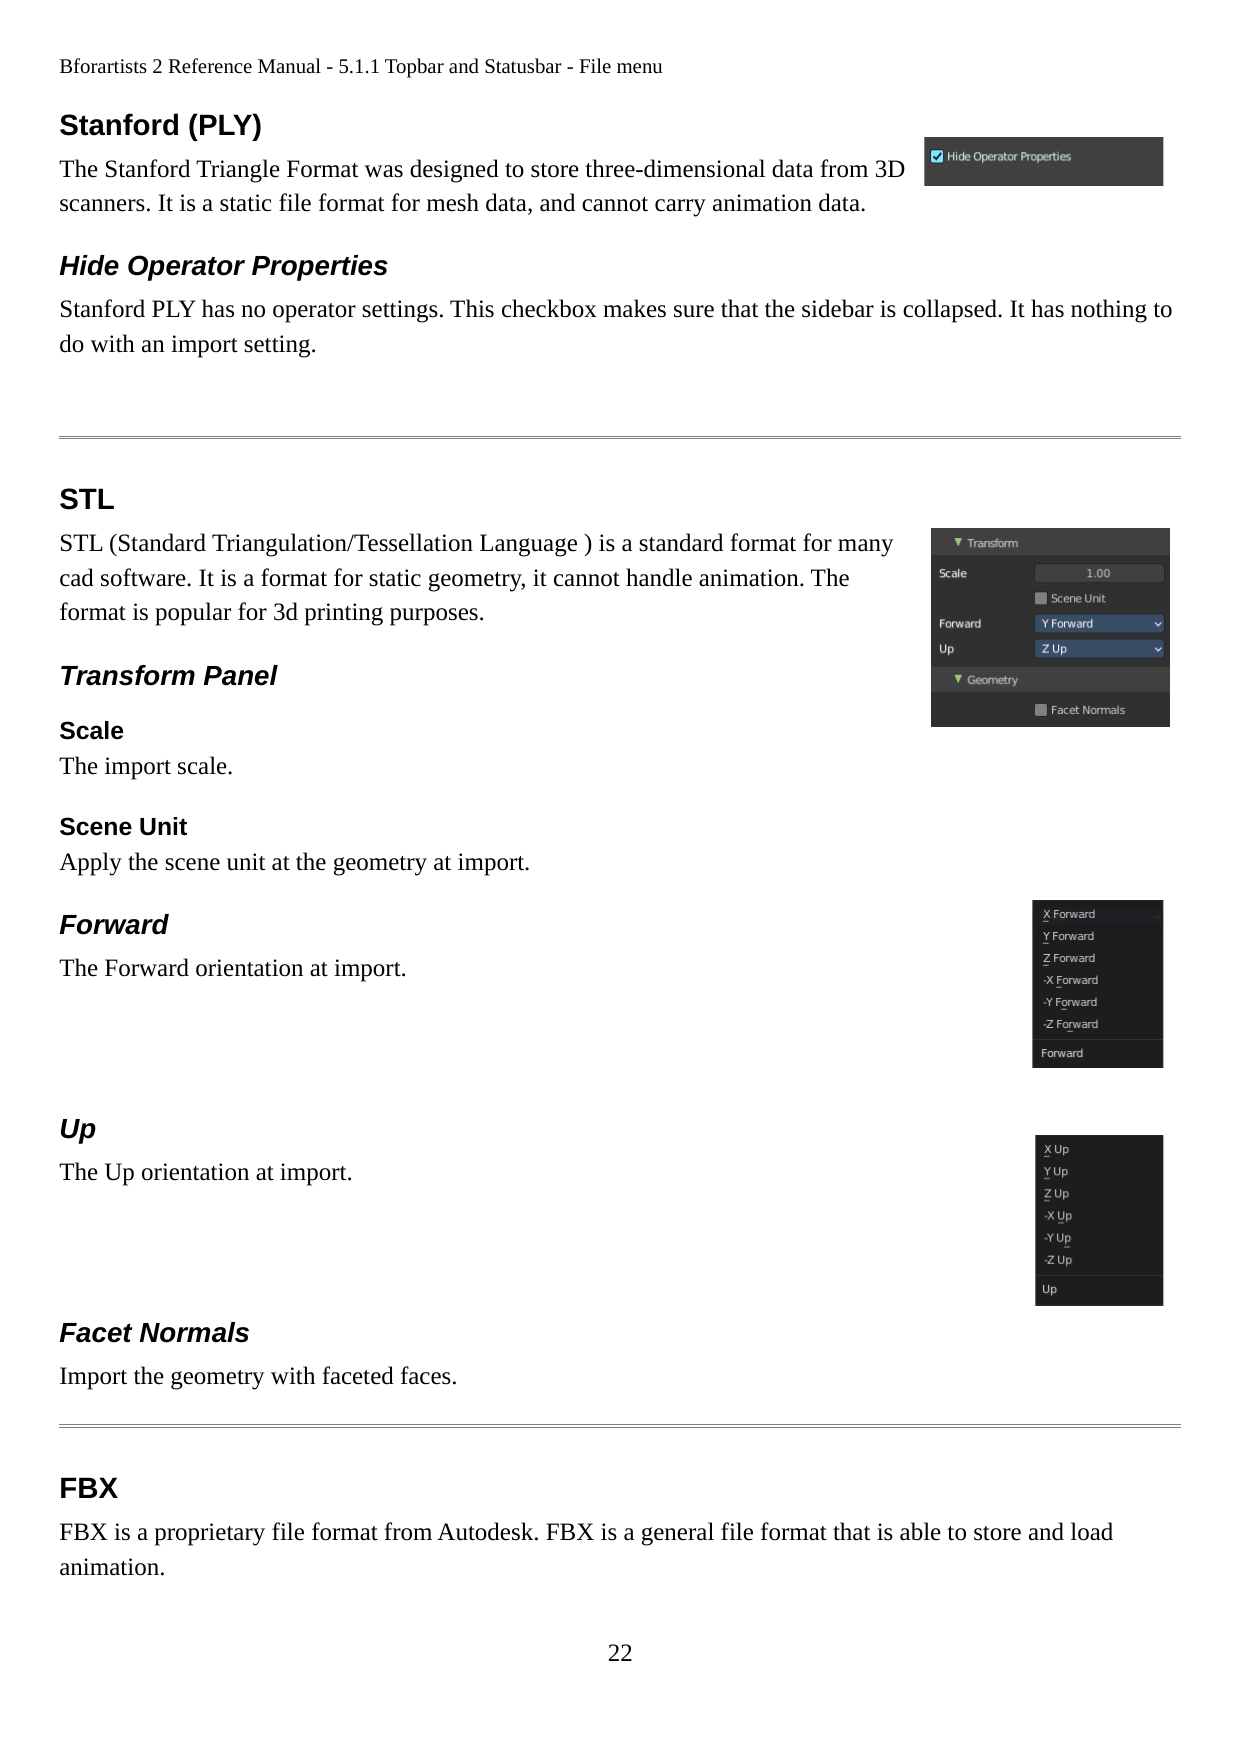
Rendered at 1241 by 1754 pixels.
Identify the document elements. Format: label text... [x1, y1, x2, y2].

text Import the geometry with faceted faces. [59, 1361, 1181, 1390]
subtitle Up [59, 1113, 1181, 1144]
text The import scale. [59, 751, 1181, 779]
subtitle Facet Normals [59, 1317, 1181, 1349]
subtitle Scene Unit [59, 812, 1181, 841]
picture [1032, 900, 1164, 1068]
subtitle [1170, 659, 1181, 691]
text Apply the scene unit at the geometry at import. [59, 847, 1181, 876]
text Stanford PLY has no operator settings. This checkbox makes sure that the sidebar is collapsed. It has nothing to do with an import setting. [59, 294, 1181, 357]
subtitle Scale [59, 716, 1181, 744]
subtitle Transform Panel [59, 659, 931, 691]
subtitle Hide Operator Properties [59, 250, 1181, 282]
subtitle [1164, 909, 1181, 941]
text The Up orientation at import. [59, 1157, 1035, 1186]
subtitle Forward [59, 909, 1032, 941]
subtitle STL [59, 482, 1181, 516]
subtitle Stanford (PLY) [59, 107, 1181, 141]
picture [1035, 1135, 1164, 1306]
text STL (Standard Triangulation/Tessellation Language ) is a standard format for many cad software. It is a format for static geometry, it cannot handle animation. The format is popular for 3d printing purposes. [59, 528, 931, 626]
subtitle FBX [59, 1471, 1181, 1505]
picture [931, 528, 1170, 727]
text The Stanford Triangle Format was designed to store three-dimensional data from 3D scanners. It is a static file format for mesh data, and cannot carry animation data. [59, 154, 1181, 217]
text The Forward orientation at import. [59, 953, 1032, 982]
picture [924, 137, 1164, 186]
text FBX is a proprietary file format from Autodesk. FBX is a general file format that is able to store and load animation. [59, 1517, 1181, 1580]
